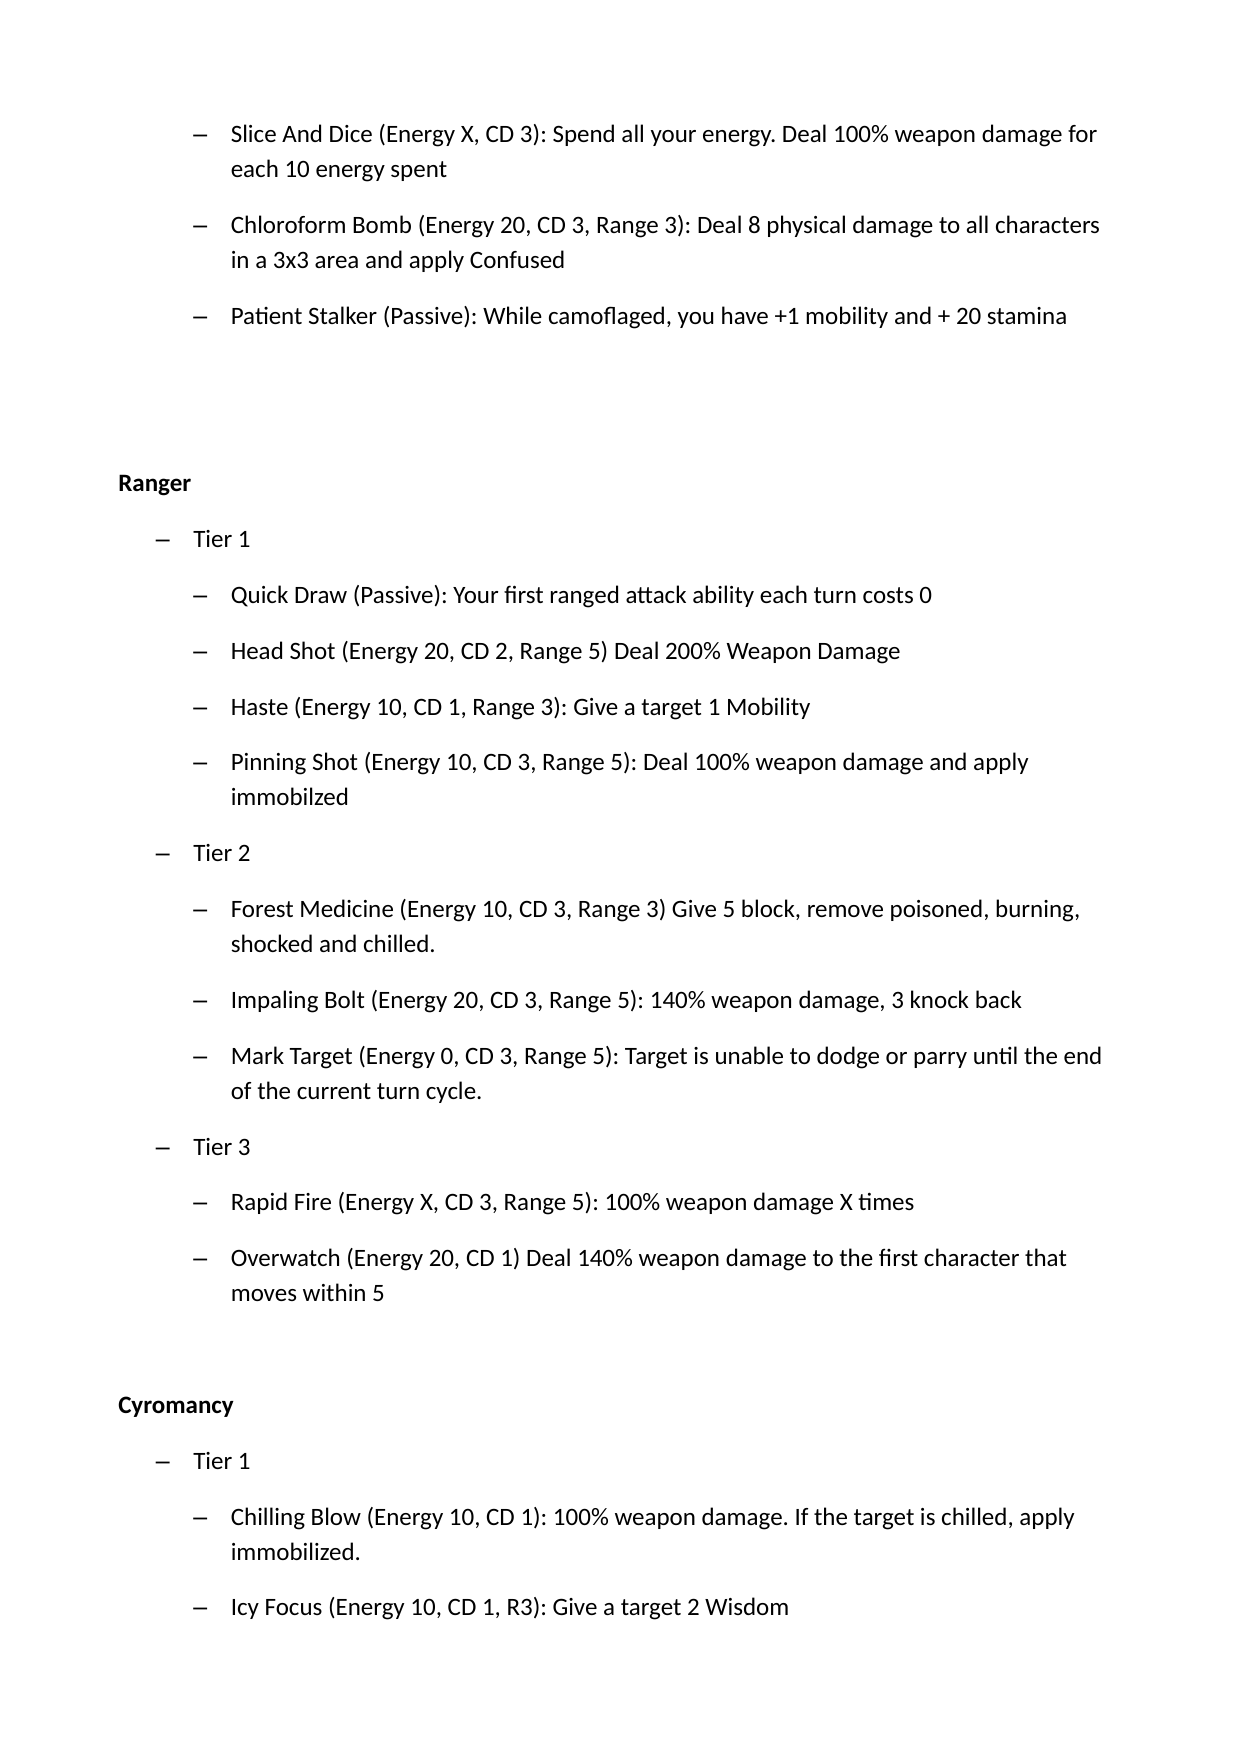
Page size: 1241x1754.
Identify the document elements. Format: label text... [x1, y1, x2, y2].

list Icy Focus (Energy 10, CD 1, R3): Give a target 2 Wisdom [193, 1591, 1122, 1622]
list Chilling Blow (Energy 10, CD 1): 100% weapon damage. If the target is chilled, apply immobilized. [193, 1501, 1122, 1566]
list Haste (Energy 10, CD 1, Range 3): Give a target 1 Mobility [193, 691, 1122, 721]
list Rapid Fire (Energy X, CD 3, Range 5): 100% weapon damage X times [193, 1186, 1122, 1217]
list Tier 2 [156, 837, 1122, 868]
list Chloroform Bomb (Energy 20, CD 3, Range 3): Deal 8 physical damage to all characters in a 3x3 area and apply Confused [193, 209, 1122, 274]
list Slice And Dice (Energy X, CD 3): Spend all your energy. Deal 100% weapon damage for each 10 energy spent [193, 118, 1122, 184]
list Tier 1 [156, 523, 1122, 554]
list Mark Target (Energy 0, CD 3, Range 5): Target is unable to dodge or parry until the end of the current turn cycle. [193, 1040, 1122, 1105]
list Quick Draw (Passive): Your first ranged attack ability each turn costs 0 [193, 579, 1122, 609]
list Impaling Bolt (Energy 20, CD 3, Range 5): 140% weapon damage, 3 knock back [193, 984, 1122, 1014]
list Forest Medicine (Energy 10, CD 3, Range 3) Give 5 block, remove poisoned, burning, shocked and chilled. [193, 893, 1122, 959]
list Patient Stalker (Passive): While camoflaged, you have +1 mobility and + 20 stamina [193, 300, 1122, 330]
list Head Shot (Energy 20, CD 2, Range 5) Deal 200% Weapon Damage [193, 635, 1122, 665]
list Tier 3 [156, 1131, 1122, 1161]
text Ranger [118, 467, 1122, 498]
list Pinning Shot (Energy 10, CD 3, Range 5): Deal 100% weapon damage and apply immobilzed [193, 746, 1122, 812]
list Overwatch (Energy 20, CD 1) Deal 140% weapon damage to the first character that moves within 5 [193, 1242, 1122, 1308]
list Tier 1 [156, 1445, 1122, 1475]
text Cyromancy [118, 1389, 1122, 1419]
